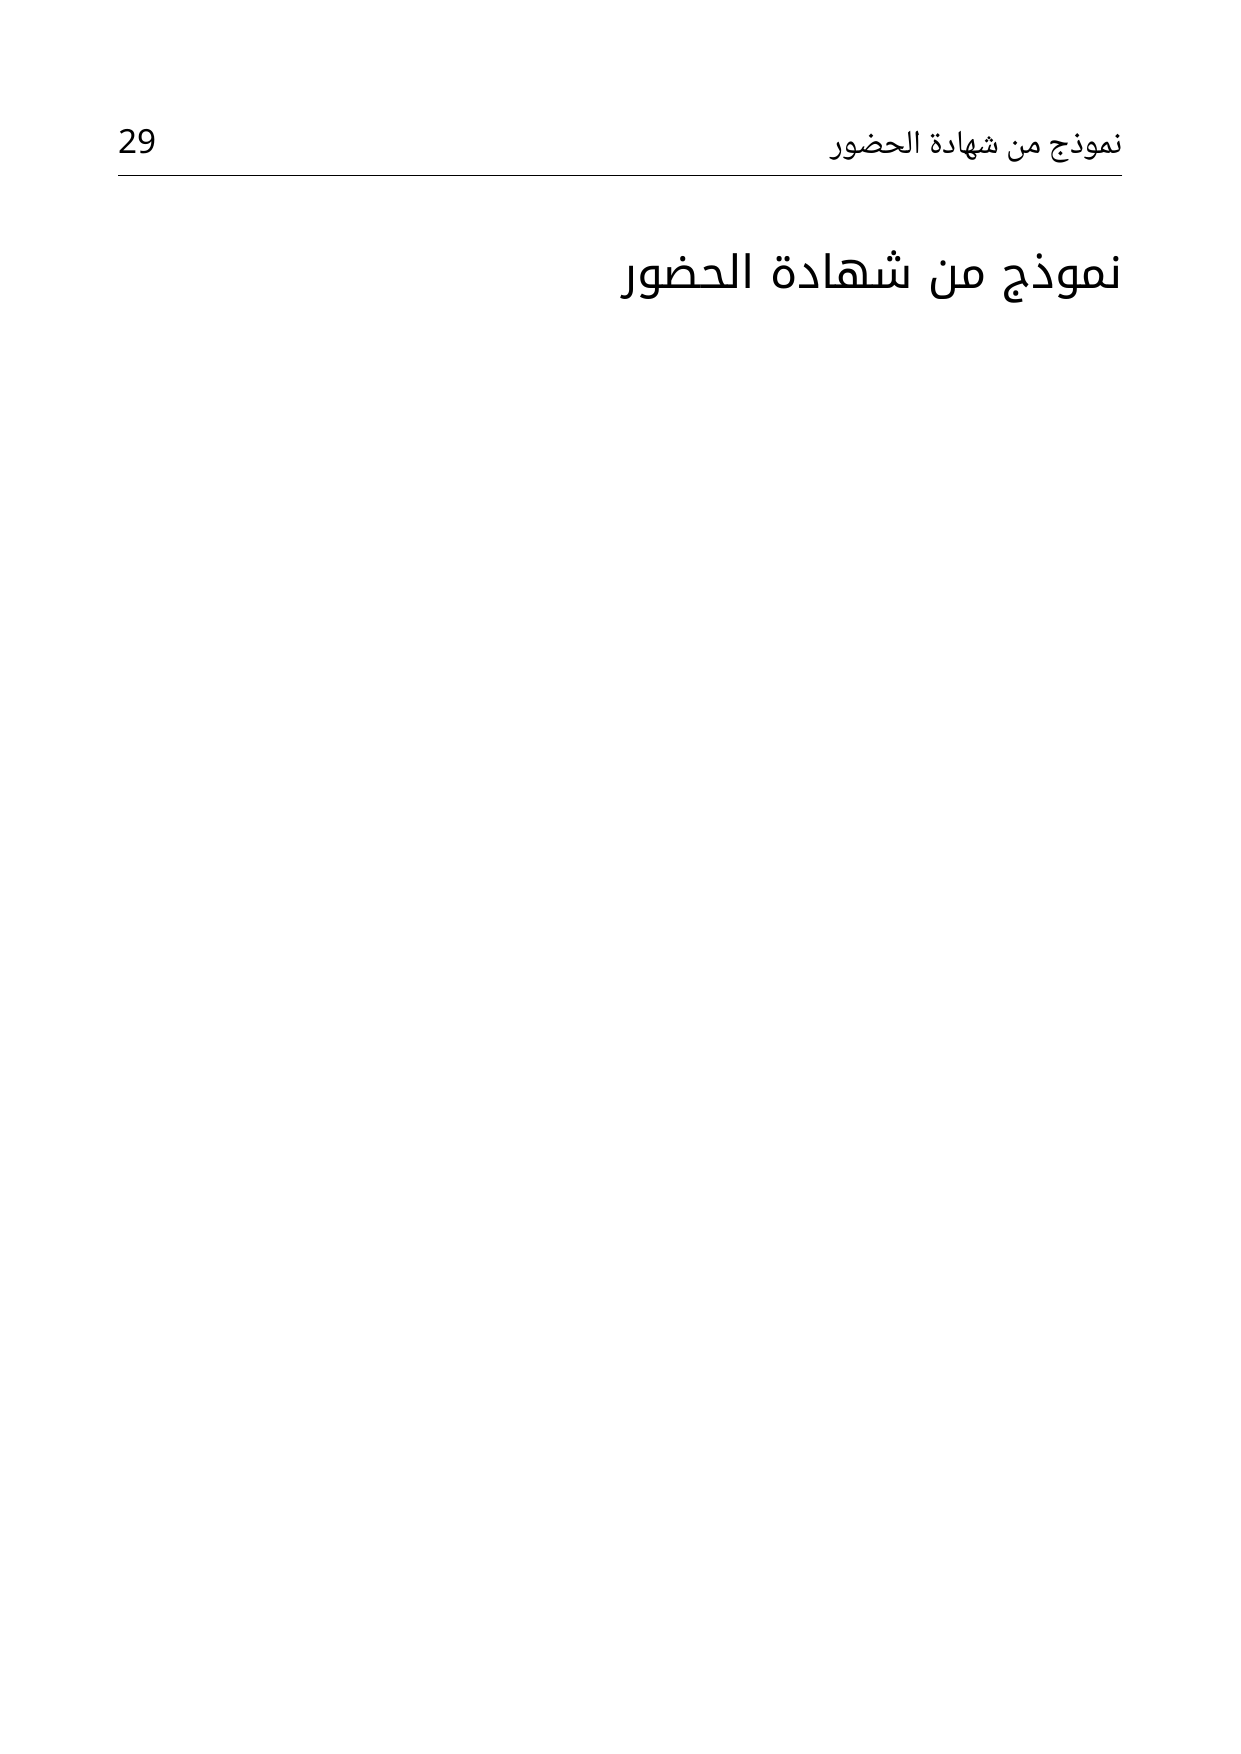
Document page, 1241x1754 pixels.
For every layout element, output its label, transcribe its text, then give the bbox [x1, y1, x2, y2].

subtitle نموذج من شهادة الحضور [118, 230, 1122, 317]
